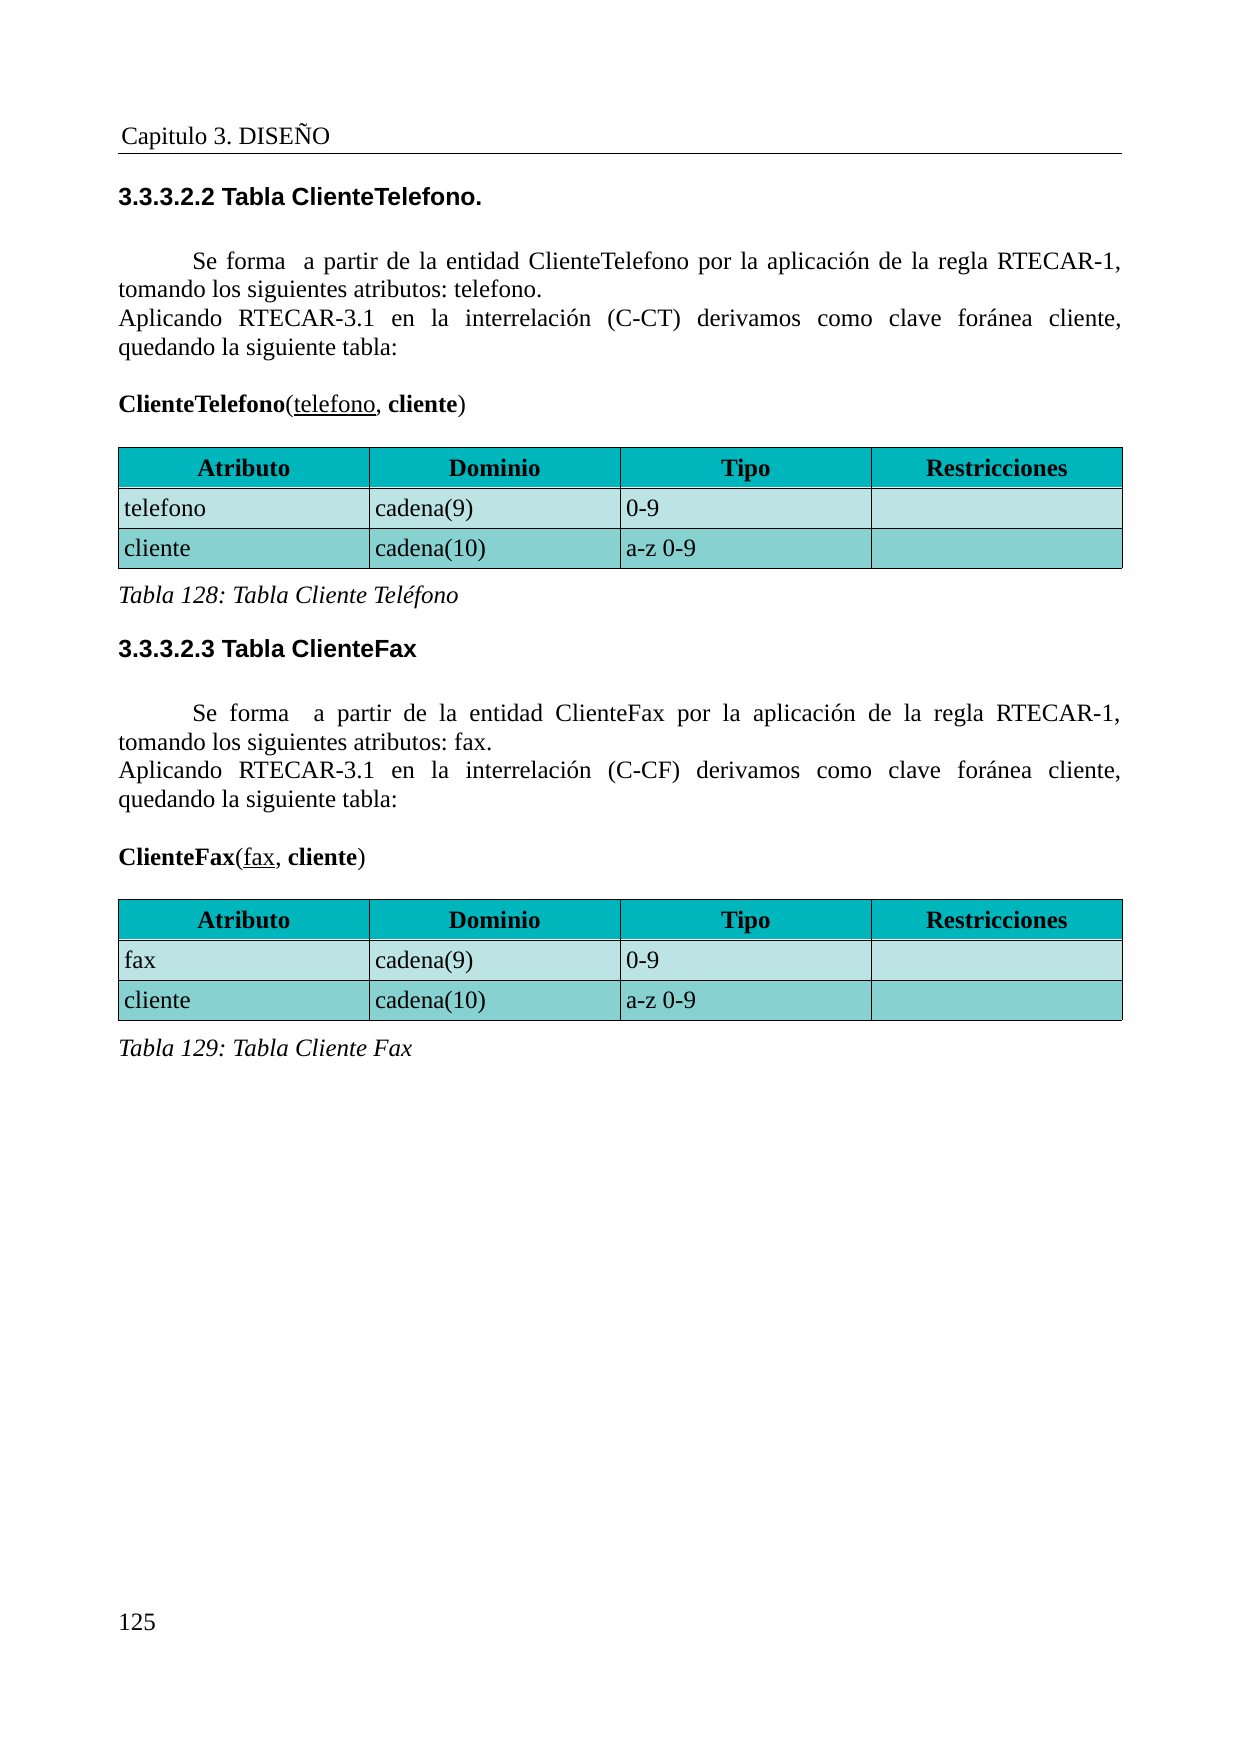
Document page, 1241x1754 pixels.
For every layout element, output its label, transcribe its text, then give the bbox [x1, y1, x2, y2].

text ClienteTelefono(telefono, cliente) [118, 389, 1122, 418]
text Aplicando RTECAR-3.1 en la interrelación (C-CF) derivamos como clave foránea cliente, quedando la siguiente tabla: [118, 755, 1122, 813]
table_cell cliente [119, 529, 369, 568]
table_header Atributo [119, 448, 369, 487]
text Tabla 128: Tabla Cliente Teléfono [118, 581, 1122, 609]
table_cell cadena(9) [370, 941, 620, 980]
table_header Dominio [370, 448, 620, 487]
table_cell [872, 529, 1122, 568]
table_header Dominio [370, 900, 620, 939]
table_cell cliente [119, 981, 369, 1020]
table_cell 0-9 [621, 489, 871, 528]
table_cell cadena(9) [370, 489, 620, 528]
subtitle 3.3.3.2.3 Tabla ClienteFax [118, 634, 1122, 663]
table_cell 0-9 [621, 941, 871, 980]
table_cell cadena(10) [370, 981, 620, 1020]
table_cell fax [119, 941, 369, 980]
table_cell a-z 0-9 [621, 981, 871, 1020]
text Tabla 129: Tabla Cliente Fax [118, 1033, 1122, 1061]
text Se forma a partir de la entidad ClienteTelefono por la aplicación de la regla RTECAR-1, tomando los siguientes atributos: telefono. [118, 246, 1122, 303]
table_cell a-z 0-9 [621, 529, 871, 568]
table_cell [872, 981, 1122, 1020]
table_cell telefono [119, 489, 369, 528]
subtitle 3.3.3.2.2 Tabla ClienteTelefono. [118, 182, 1122, 211]
table_header Tipo [621, 448, 871, 487]
text Aplicando RTECAR-3.1 en la interrelación (C-CT) derivamos como clave foránea cliente, quedando la siguiente tabla: [118, 303, 1122, 361]
table_cell [872, 941, 1122, 980]
table_cell cadena(10) [370, 529, 620, 568]
text ClienteFax(fax, cliente) [118, 842, 1122, 870]
text Se forma a partir de la entidad ClienteFax por la aplicación de la regla RTECAR-1, tomando los siguientes atributos: fax. [118, 698, 1122, 755]
table_header Tipo [621, 900, 871, 939]
table_header Restricciones [872, 900, 1122, 939]
table_header Atributo [119, 900, 369, 939]
table_header Restricciones [872, 448, 1122, 487]
table_cell [872, 489, 1122, 528]
